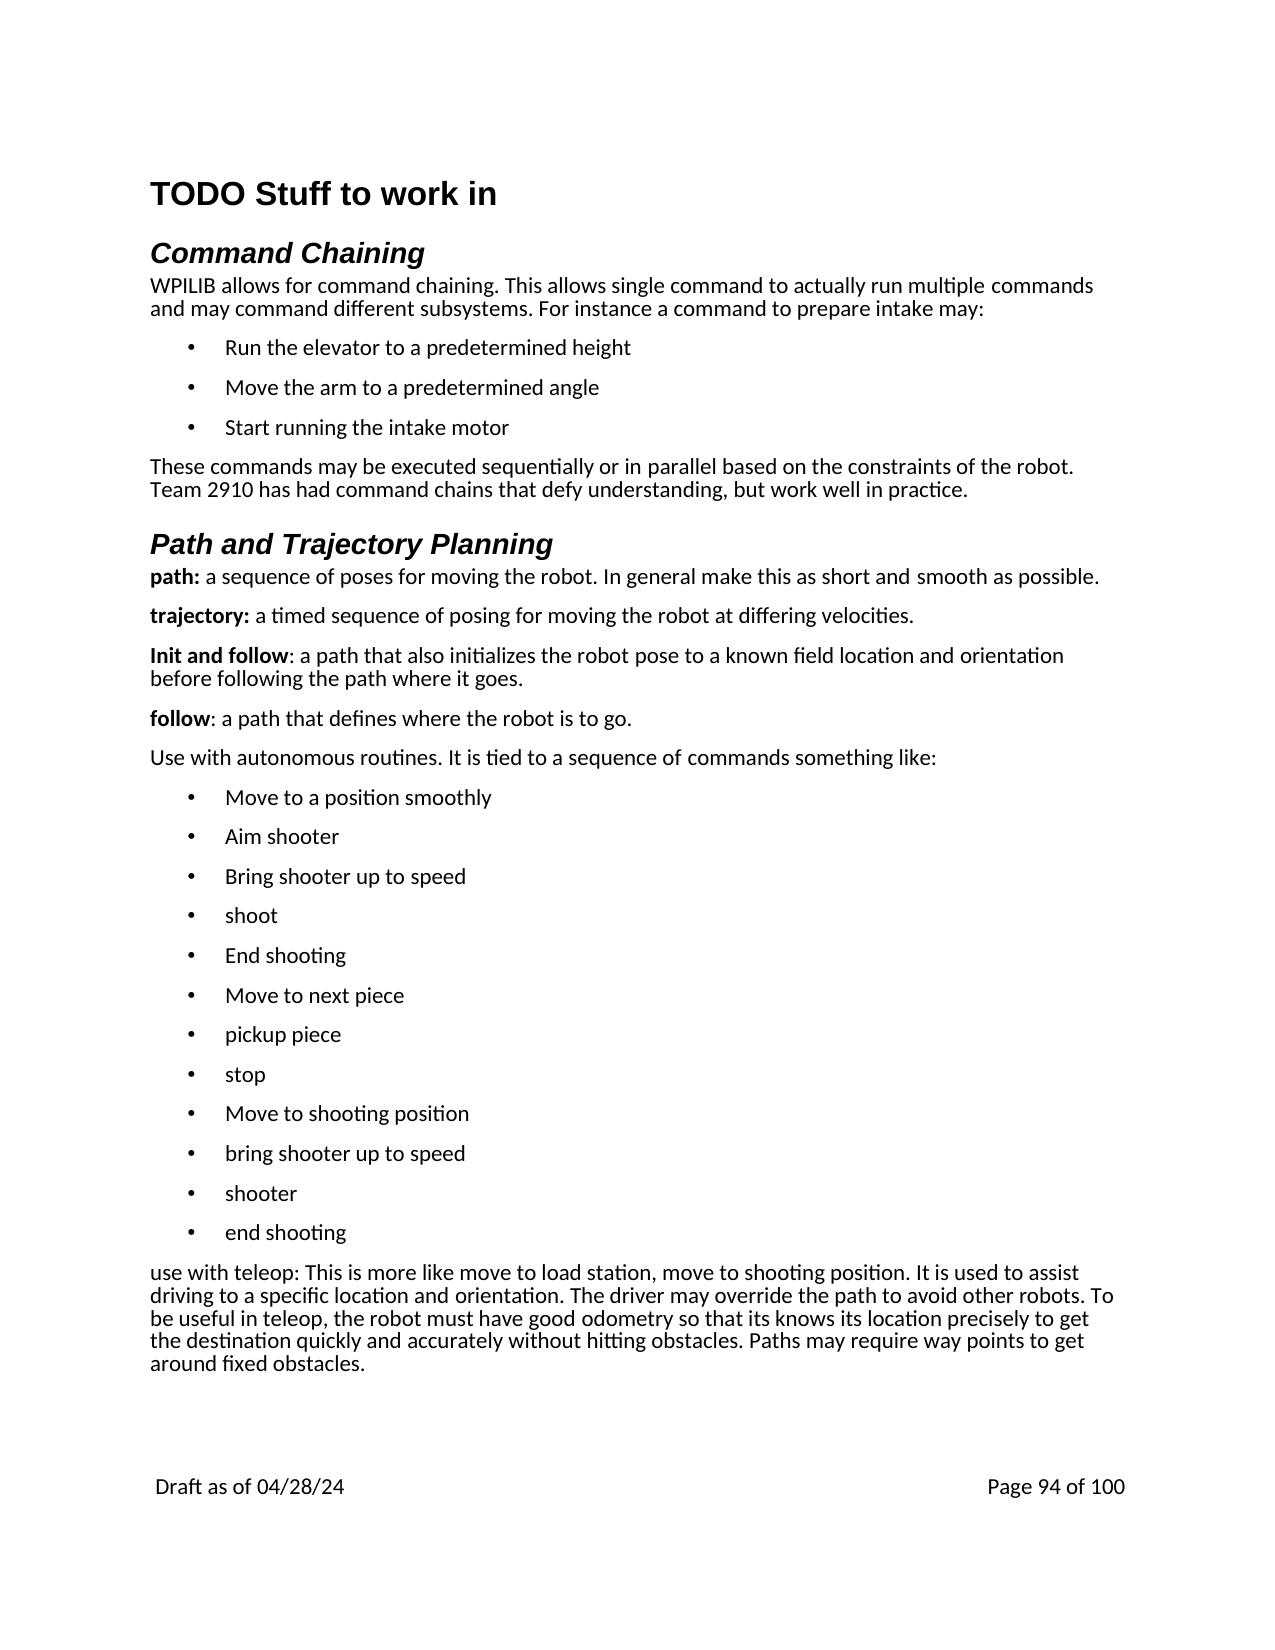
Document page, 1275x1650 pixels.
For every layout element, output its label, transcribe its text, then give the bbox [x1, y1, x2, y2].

list Aim shooter [187, 827, 1125, 850]
list Move to next piece [187, 986, 1125, 1009]
list Run the elevator to a predetermined height [187, 339, 1125, 362]
list end shooting [187, 1223, 1125, 1246]
subtitle Path and Trajectory Planning [150, 528, 1125, 561]
list stop [187, 1065, 1125, 1088]
list Bring shooter up to speed [187, 867, 1125, 890]
list shoot [187, 907, 1125, 929]
list End shooting [187, 946, 1125, 969]
list bring shooter up to speed [187, 1144, 1125, 1167]
list Move to a position smoothly [187, 788, 1125, 811]
list pickup piece [187, 1025, 1125, 1048]
text Init and follow: a path that also initializes the robot pose to a known field location and orientation before following the path where it goes. [150, 646, 1125, 692]
text Use with autonomous routines. It is tied to a sequence of commands something like: [150, 748, 1125, 771]
list Move to shooting position [187, 1104, 1125, 1127]
text WPILIB allows for command chaining. This allows single command to actually run multiple commands and may command different subsystems. For instance a command to prepare intake may: [150, 276, 1125, 322]
text These commands may be executed sequentially or in parallel based on the constraints of the robot. Team 2910 has had command chains that defy understanding, but work well in practice. [150, 457, 1125, 503]
text follow: a path that defines where the robot is to go. [150, 709, 1125, 732]
text trajectory: a timed sequence of posing for moving the robot at differing velocities. [150, 607, 1125, 629]
text use with teleop: This is more like move to load station, move to shooting position. It is used to assist driving to a specific location and orientation. The driver may override the path to avoid other robots. To be useful in teleop, the robot must have good odometry so that its knows its location precisely to get the destination quickly and accurately without hitting obstacles. Paths may require way points to get around fixed obstacles. [150, 1263, 1125, 1377]
subtitle TODO Stuff to work in [150, 175, 1125, 212]
list Move the arm to a predetermined angle [187, 378, 1125, 401]
subtitle Command Chaining [150, 237, 1125, 270]
list shooter [187, 1184, 1125, 1207]
text path: a sequence of poses for moving the robot. In general make this as short and smooth as possible. [150, 567, 1125, 590]
list Start running the intake motor [187, 418, 1125, 441]
